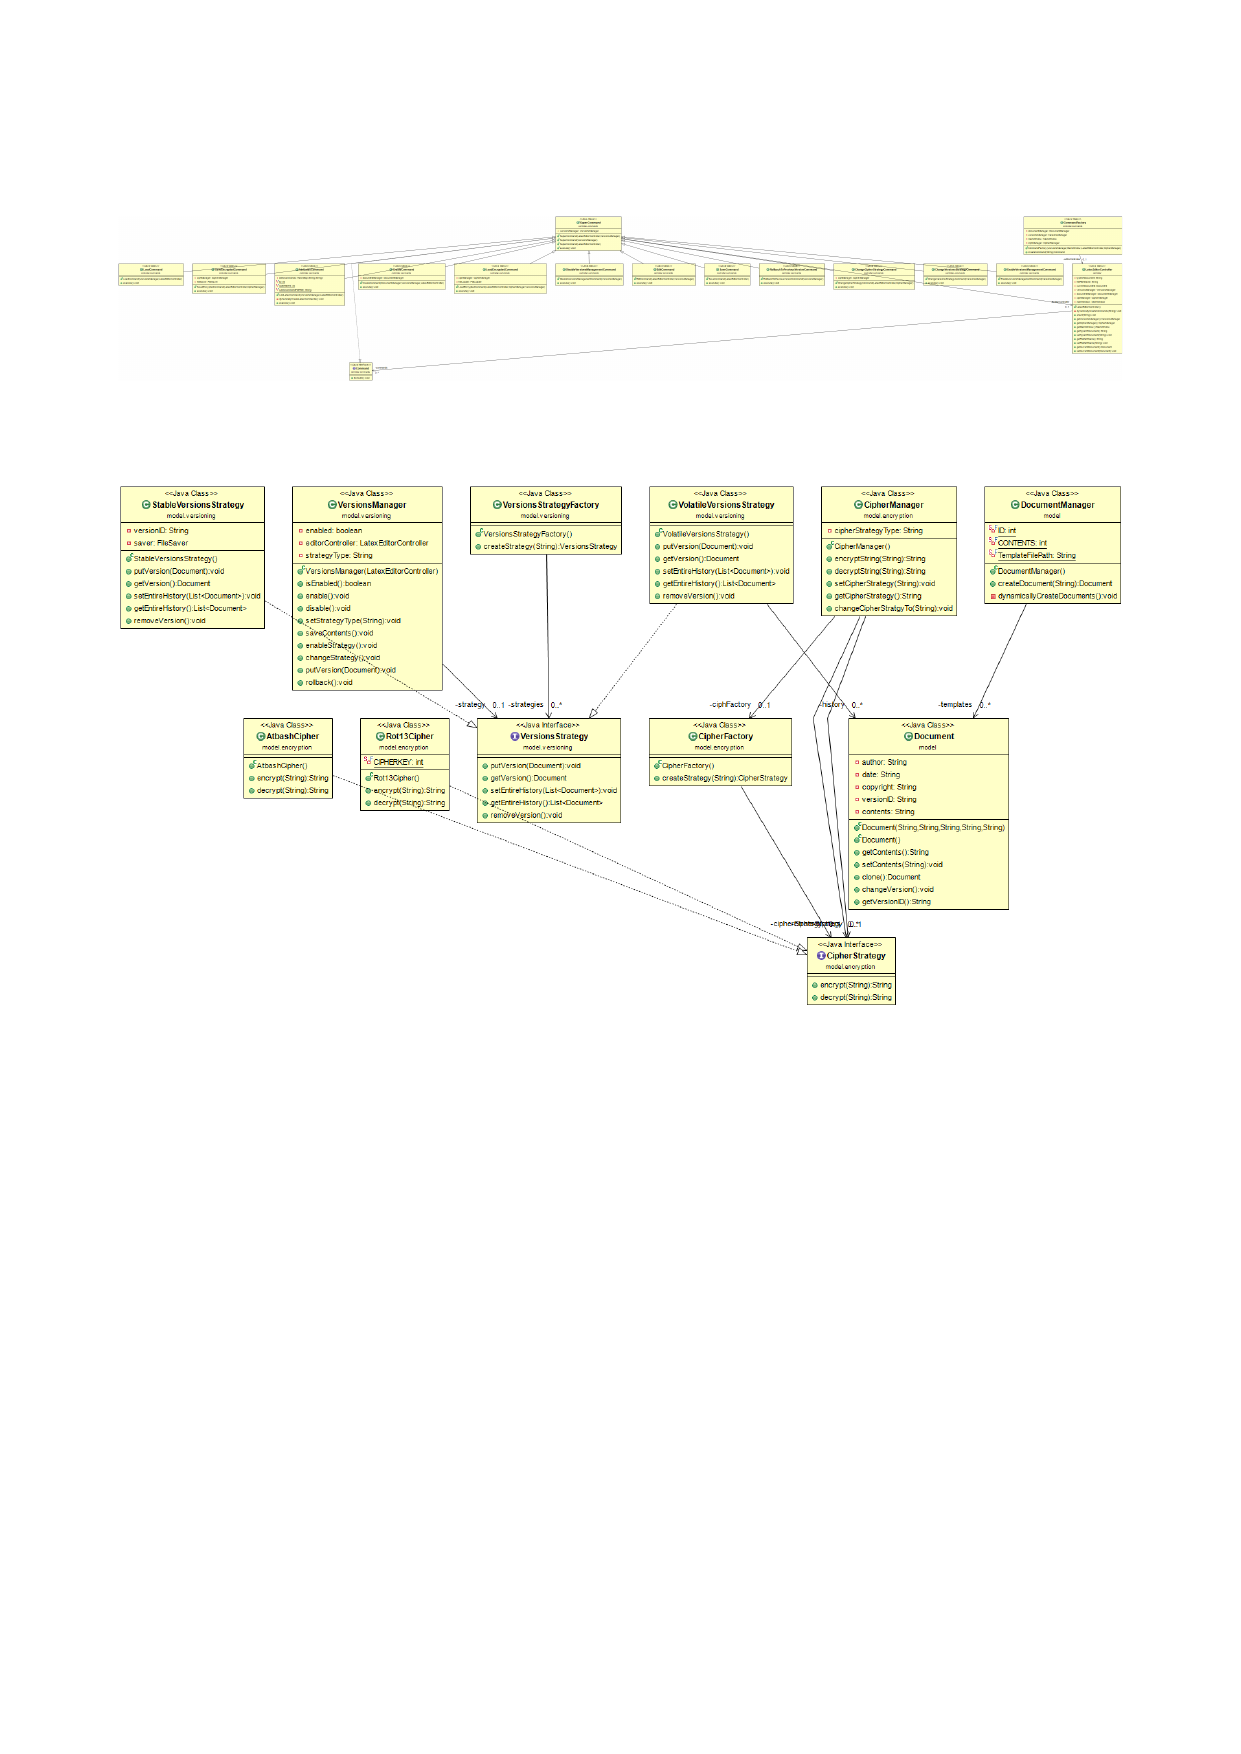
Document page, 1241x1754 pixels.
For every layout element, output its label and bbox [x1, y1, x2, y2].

picture [118, 216, 1123, 381]
picture [118, 485, 1123, 1007]
